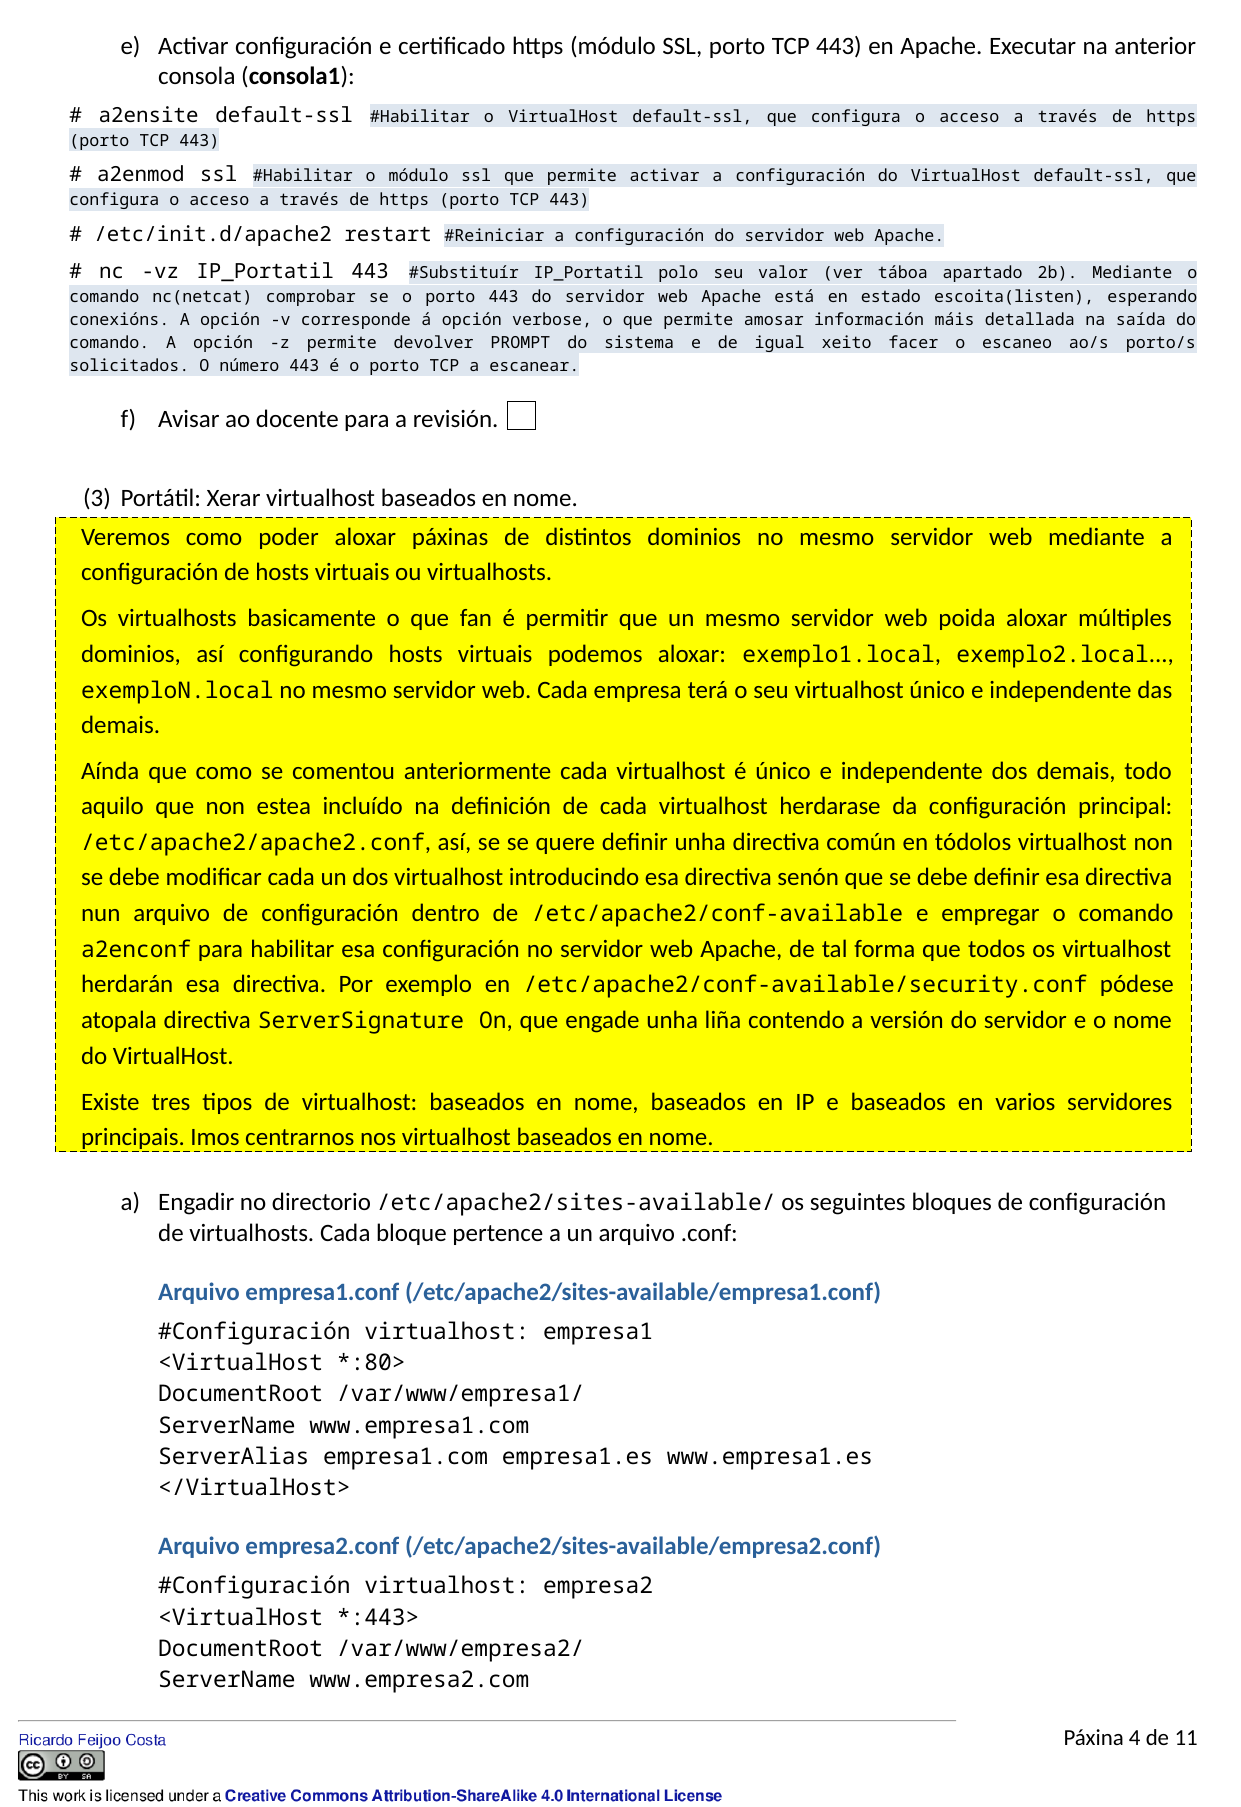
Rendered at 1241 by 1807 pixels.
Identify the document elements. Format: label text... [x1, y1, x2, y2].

list # /etc/init.d/apache2 restart #Reiniciar a configuración do servidor web Apache. [34, 219, 1197, 248]
list Veremos como poder aloxar páxinas de distintos dominios no mesmo servidor web mediante a configuración de hosts virtuais ou virtualhosts. [45, 521, 1174, 587]
list Activar configuración e certificado https (módulo SSL, porto TCP 443) en Apache. Executar na anterior consola (consola1): [120, 30, 1197, 91]
list #Configuración virtualhost: empresa2 <VirtualHost *:443> DocumentRoot /var/www/empresa2/ ServerName www.empresa2.com [120, 1569, 1197, 1694]
list Portátil: Xerar virtualhost baseados en nome. [83, 482, 1197, 513]
list # nc -vz IP_Portatil 443 #Substituír IP_Portatil polo seu valor (ver táboa apartado 2b). Mediante o comando nc(netcat) comprobar se o porto 443 do servidor web Apache está en estado escoita(listen), esperando conexións. A opción -v corresponde á opción verbose, o que permite amosar información máis detallada na saída do comando. A opción -z permite devolver PROMPT do sistema e de igual xeito facer o escaneo ao/s porto/s solicitados. O número 443 é o porto TCP a escanear. [34, 257, 1197, 376]
list Aínda que como se comentou anteriormente cada virtualhost é único e independente dos demais, todo aquilo que non estea incluído na definición de cada virtualhost herdarase da configuración principal: /etc/apache2/apache2.conf, así, se se quere definir unha directiva común en tódolos virtualhost non se debe modificar cada un dos virtualhost introducindo esa directiva senón que se debe definir esa directiva nun arquivo de configuración dentro de /etc/apache2/conf-available e empregar o comando a2enconf para habilitar esa configuración no servidor web Apache, de tal forma que todos os virtualhost herdarán esa directiva. Por exemplo en /etc/apache2/conf-available/security.conf pódese atopala directiva ServerSignature On, que engade unha liña contendo a versión do servidor e o nome do VirtualHost. [45, 755, 1174, 1071]
list # a2ensite default-ssl #Habilitar o VirtualHost default-ssl, que configura o acceso a través de https (porto TCP 443) [34, 100, 1197, 151]
list Engadir no directorio /etc/apache2/sites-available/ os seguintes bloques de configuración de virtualhosts. Cada bloque pertence a un arquivo .conf: [120, 1186, 1197, 1248]
list Arquivo empresa1.conf (/etc/apache2/sites-available/empresa1.conf) [120, 1276, 1197, 1306]
list Os virtualhosts basicamente o que fan é permitir que un mesmo servidor web poida aloxar múltiples dominios, así configurando hosts virtuais podemos aloxar: exemplo1.local, exemplo2.local..., exemploN.local no mesmo servidor web. Cada empresa terá o seu virtualhost único e independente das demais. [45, 602, 1174, 740]
list Arquivo empresa2.conf (/etc/apache2/sites-available/empresa2.conf) [120, 1530, 1197, 1561]
list # a2enmod ssl #Habilitar o módulo ssl que permite activar a configuración do VirtualHost default-ssl, que configura o acceso a través de https (porto TCP 443) [34, 159, 1197, 211]
list Avisar ao docente para a revisión. [120, 404, 1197, 434]
list #Configuración virtualhost: empresa1 <VirtualHost *:80> DocumentRoot /var/www/empresa1/ ServerName www.empresa1.com ServerAlias empresa1.com empresa1.es www.empresa1.es </VirtualHost> [120, 1315, 1197, 1502]
list Existe tres tipos de virtualhost: baseados en nome, baseados en IP e baseados en varios servidores principais. Imos centrarnos nos virtualhost baseados en nome. [45, 1086, 1174, 1152]
picture [8, 1715, 957, 1806]
